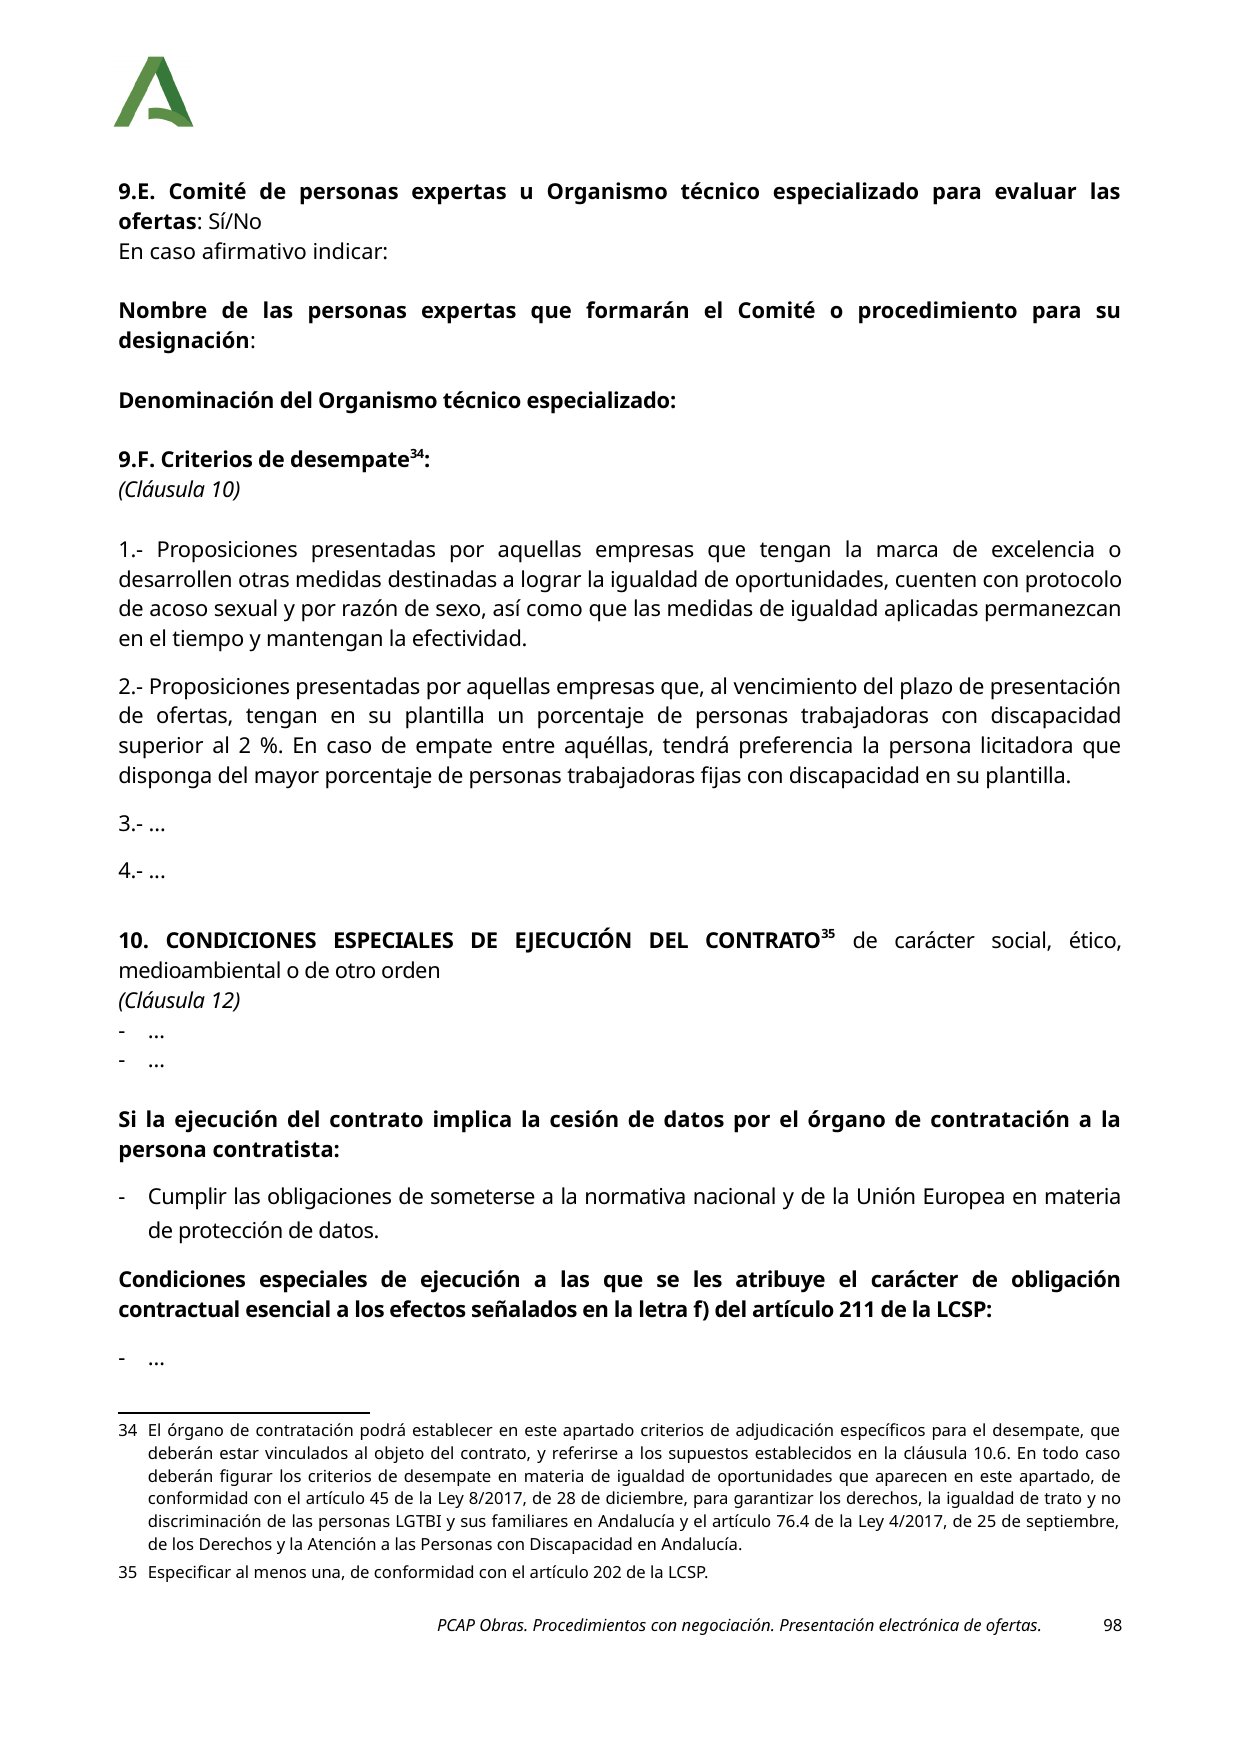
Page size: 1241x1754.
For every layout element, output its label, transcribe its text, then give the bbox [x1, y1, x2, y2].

text Nombre de las personas expertas que formarán el Comité o procedimiento para su designación: [118, 296, 1122, 355]
text Si la ejecución del contrato implica la cesión de datos por el órgano de contratación a la persona contratista: [118, 1104, 1122, 1164]
text - … [118, 1015, 1122, 1044]
text (Cláusula 10) [118, 474, 1122, 504]
text 3.- … [118, 808, 1122, 837]
text 9.E. Comité de personas expertas u Organismo técnico especializado para evaluar las ofertas: Sí/No [118, 176, 1122, 236]
picture [109, 52, 198, 131]
text Condiciones especiales de ejecución a las que se les atribuye el carácter de obligación contractual esencial a los efectos señalados en la letra f) del artículo 211 de la LCSP: [118, 1264, 1122, 1324]
text 4.- ... [118, 855, 1122, 885]
text 10. CONDICIONES ESPECIALES DE EJECUCIÓN DEL CONTRATO de carácter social, ético, medioambiental o de otro orden [118, 925, 1122, 985]
text 2.- Proposiciones presentadas por aquellas empresas que, al vencimiento del plazo de presentación de ofertas, tengan en su plantilla un porcentaje de personas trabajadoras con discapacidad superior al 2 %. En caso de empate entre aquéllas, tendrá preferencia la persona licitadora que disponga del mayor porcentaje de personas trabajadoras fijas con discapacidad en su plantilla. [118, 671, 1122, 790]
text 9.F. Criterios de desempate: [118, 444, 1122, 474]
text Especificar al menos una, de conformidad con el artículo 202 de la LCSP. [118, 1561, 1122, 1584]
text - Cumplir las obligaciones de someterse a la normativa nacional y de la Unión Europea en materia de protección de datos. [118, 1181, 1122, 1245]
text (Cláusula 12) [118, 985, 1122, 1015]
text - … [118, 1044, 1122, 1074]
text 1.- Proposiciones presentadas por aquellas empresas que tengan la marca de excelencia o desarrollen otras medidas destinadas a lograr la igualdad de oportunidades, cuenten con protocolo de acoso sexual y por razón de sexo, así como que las medidas de igualdad aplicadas permanezcan en el tiempo y mantengan la efectividad. [118, 534, 1122, 653]
text El órgano de contratación podrá establecer en este apartado criterios de adjudicación específicos para el desempate, que deberán estar vinculados al objeto del contrato, y referirse a los supuestos establecidos en la cláusula 10.6. En todo caso deberán figurar los criterios de desempate en materia de igualdad de oportunidades que aparecen en este apartado, de conformidad con el artículo 45 de la Ley 8/2017, de 28 de diciembre, para garantizar los derechos, la igualdad de trato y no discriminación de las personas LGTBI y sus familiares en Andalucía y el artículo 76.4 de la Ley 4/2017, de 25 de septiembre, de los Derechos y la Atención a las Personas con Discapacidad en Andalucía. [118, 1419, 1122, 1555]
text En caso afirmativo indicar: [118, 236, 1122, 266]
text - … [118, 1342, 1122, 1371]
text Denominación del Organismo técnico especializado: [118, 385, 1122, 415]
